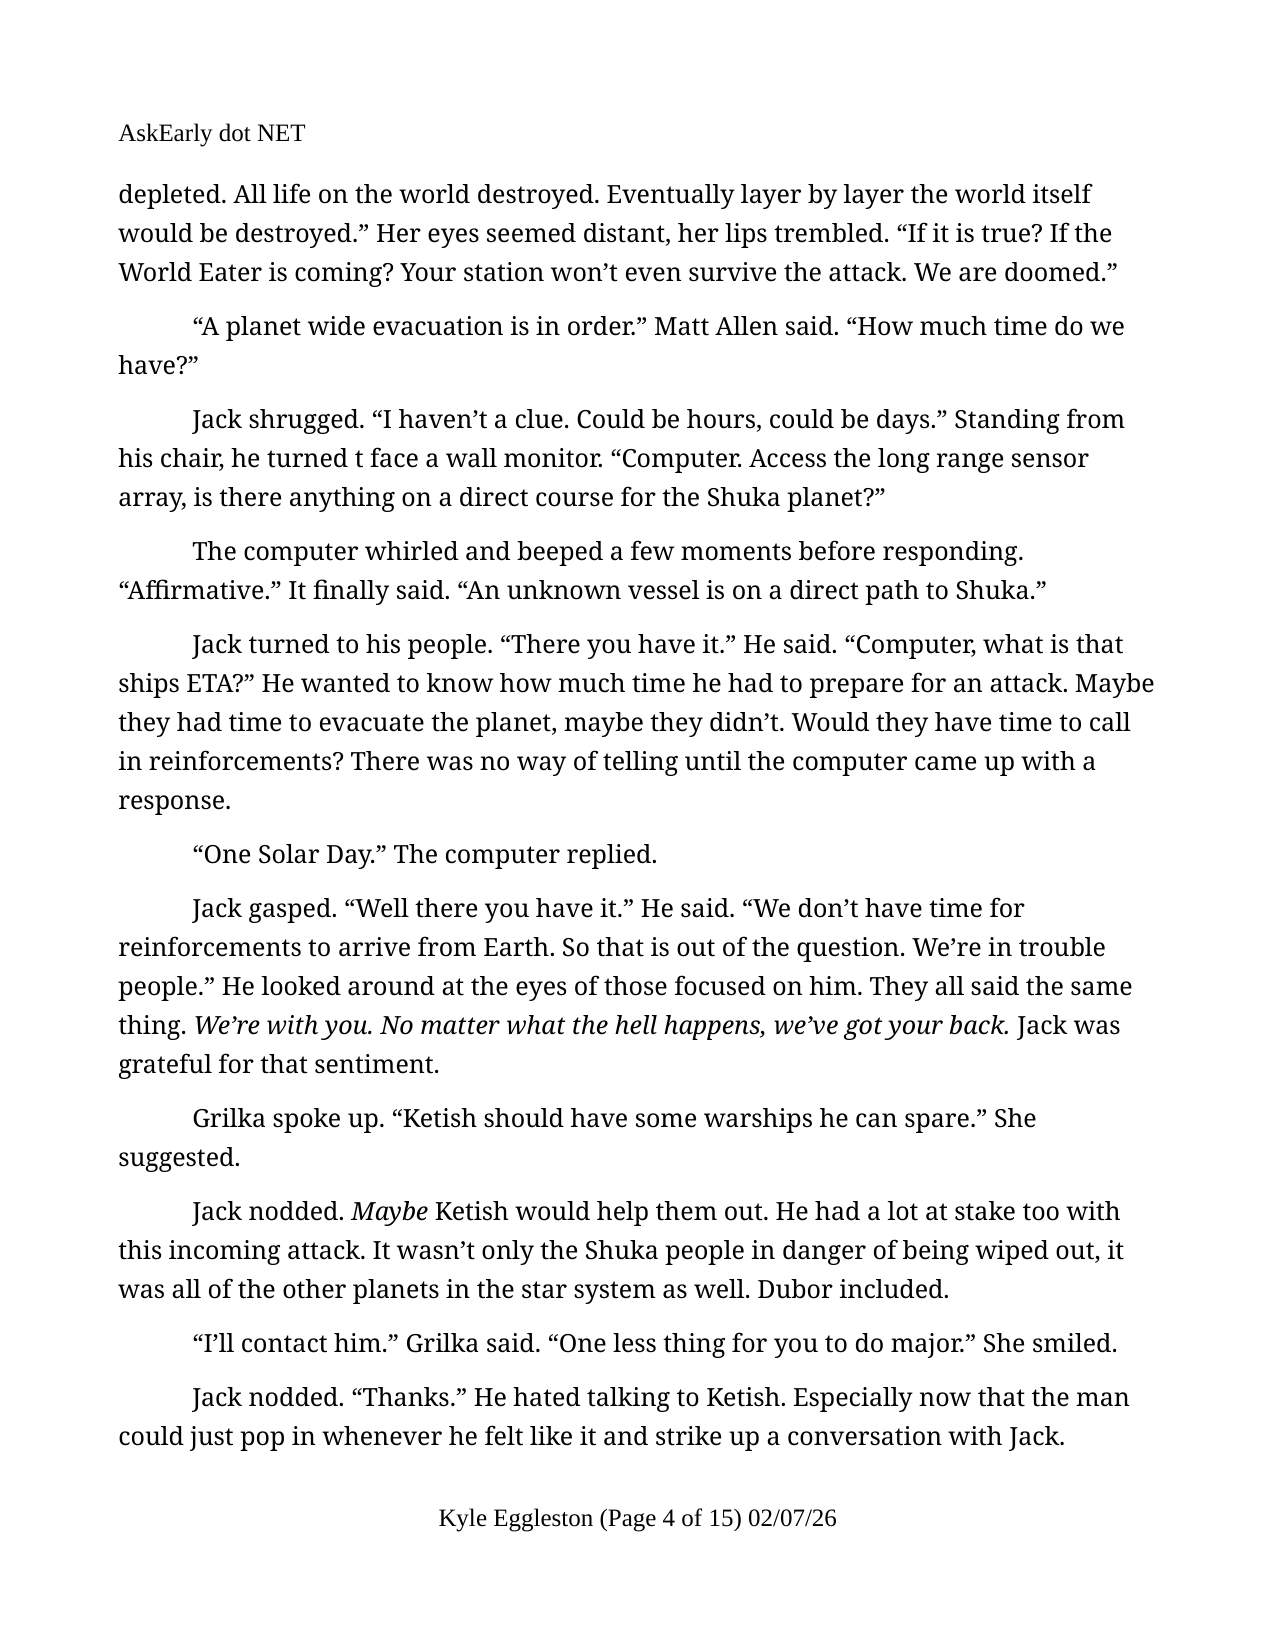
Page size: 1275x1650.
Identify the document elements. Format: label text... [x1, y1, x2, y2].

text “A planet wide evacuation is in order.” Matt Allen said. “How much time do we have?” [118, 308, 1157, 382]
text “I’ll contact him.” Grilka said. “One less thing for you to do major.” She smiled. [118, 1326, 1157, 1360]
text Jack nodded. Maybe Ketish would help them out. He had a lot at stake too with this incoming attack. It wasn’t only the Shuka people in danger of being wiped out, it was all of the other planets in the star system as well. Dubor included. [118, 1194, 1157, 1306]
text The computer whirled and beeped a few moments before responding. “Affirmative.” It finally said. “An unknown vessel is on a direct path to Shuka.” [118, 533, 1157, 607]
text Jack nodded. “Thanks.” He hated talking to Ketish. Especially now that the man could just pop in whenever he felt like it and strike up a conversation with Jack. [118, 1380, 1157, 1453]
text Jack shrugged. “I haven’t a clue. Could be hours, could be days.” Standing from his chair, he turned t face a wall monitor. “Computer. Access the long range sensor array, is there anything on a direct course for the Shuka planet?” [118, 401, 1157, 514]
text Grilka spoke up. “Ketish should have some warships he can spare.” She suggested. [118, 1101, 1157, 1174]
text Jack turned to his people. “There you have it.” He said. “Computer, what is that ships ETA?” He wanted to know how much time he had to prepare for an attack. Maybe they had time to evacuate the planet, maybe they didn’t. Would they have time to call in reinforcements? There was no way of telling until the computer came up with a response. [118, 626, 1157, 817]
text Jack gasped. “Well there you have it.” He said. “We don’t have time for reinforcements to arrive from Earth. So that is out of the question. We’re in trouble people.” He looked around at the eyes of those focused on him. They all said the same thing. We’re with you. No matter what the hell happens, we’ve got your back. Jack was grateful for that sentiment. [118, 891, 1157, 1081]
text “One Solar Day.” The computer replied. [118, 837, 1157, 871]
text depleted. All life on the world destroyed. Eventually layer by layer the world itself would be destroyed.” Her eyes seemed distant, her lips trembled. “If it is true? If the World Eater is coming? Your station won’t even survive the attack. We are doomed.” [118, 176, 1157, 289]
